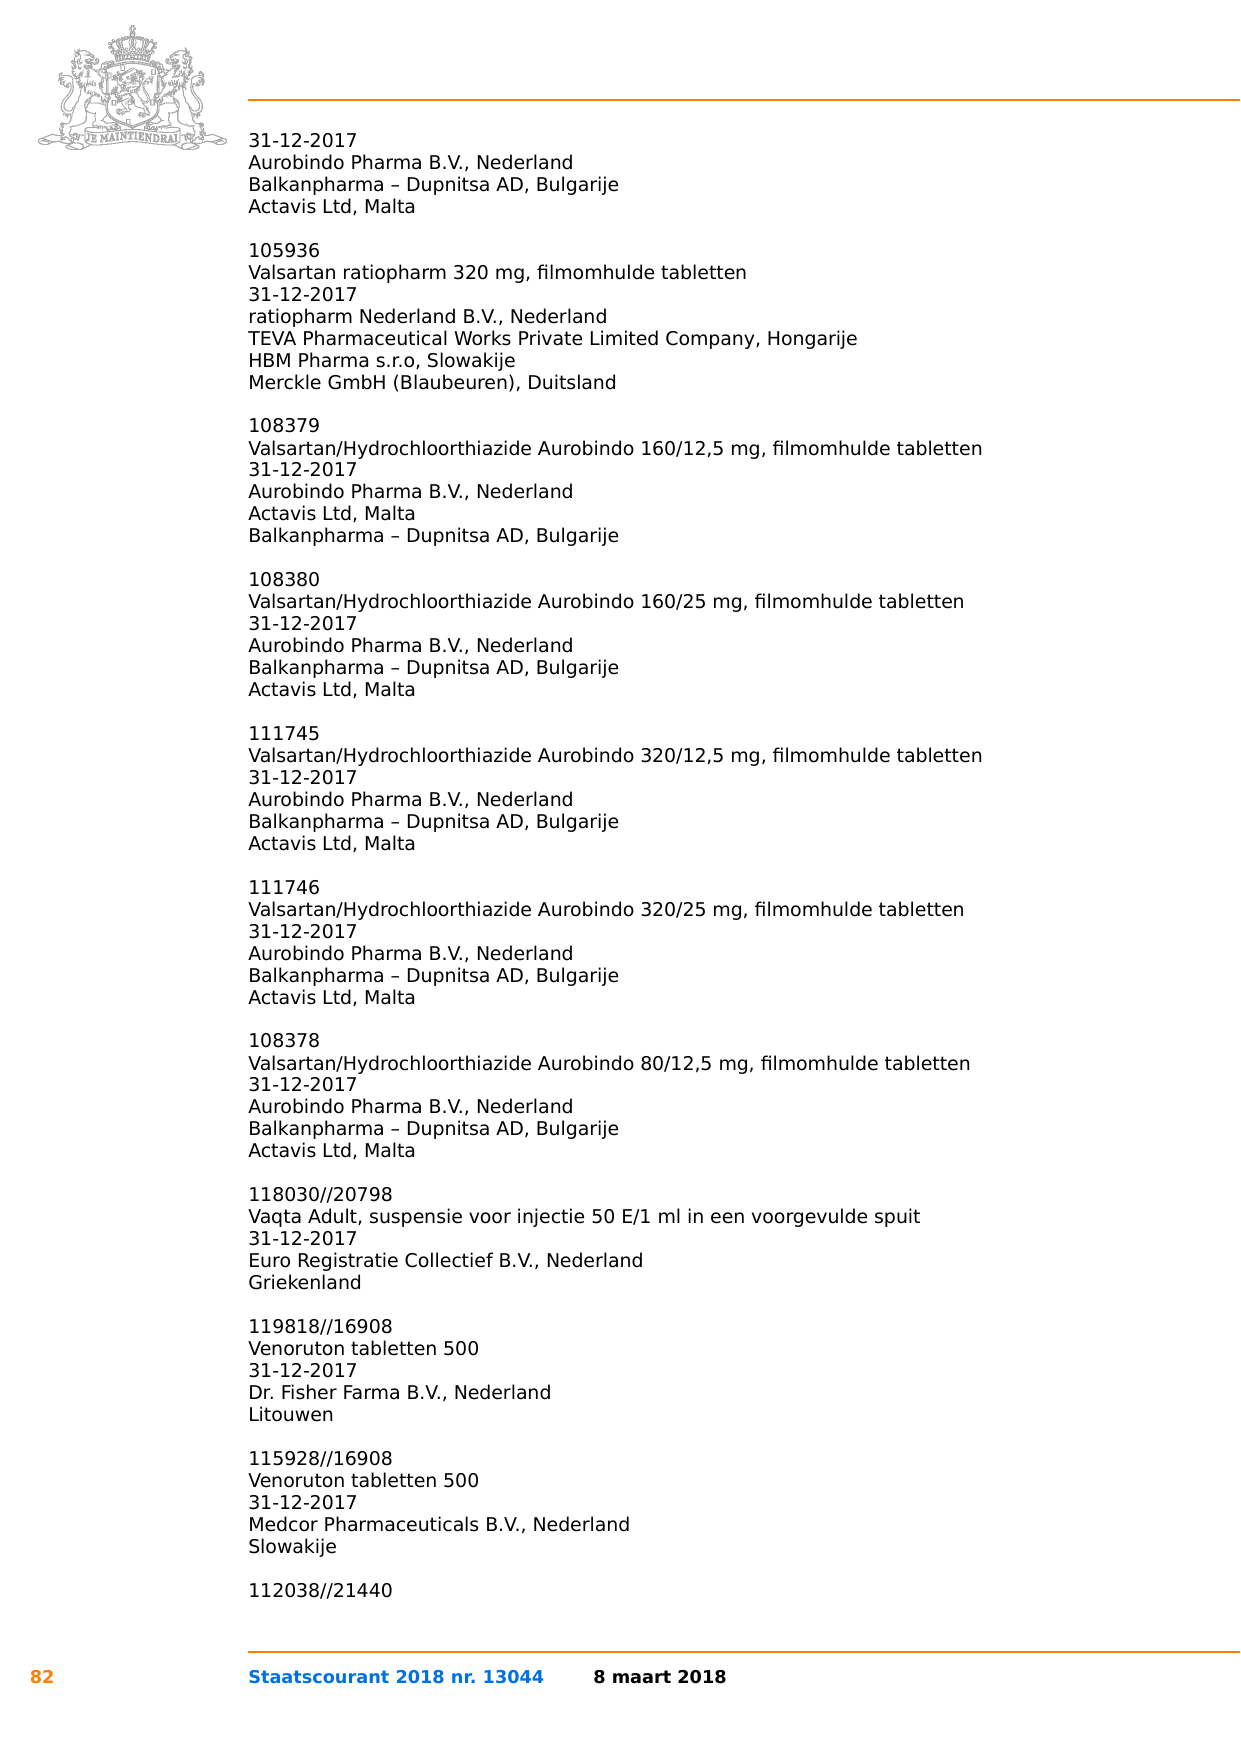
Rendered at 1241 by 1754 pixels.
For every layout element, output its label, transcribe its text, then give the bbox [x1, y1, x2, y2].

text Balkanpharma – Dupnitsa AD, Bulgarije [248, 657, 1163, 679]
text Aurobindo Pharma B.V., Nederland [248, 152, 1163, 174]
text Valsartan ratiopharm 320 mg, filmomhulde tabletten [248, 262, 1163, 284]
text 31-12-2017 [248, 130, 1163, 152]
text Valsartan/Hydrochloorthiazide Aurobindo 320/25 mg, filmomhulde tabletten [248, 899, 1163, 921]
picture [38, 25, 227, 150]
text 108378 [248, 1030, 1163, 1052]
text 112038//21440 [248, 1579, 1163, 1601]
text Valsartan/Hydrochloorthiazide Aurobindo 160/12,5 mg, filmomhulde tabletten [248, 437, 1163, 459]
text Aurobindo Pharma B.V., Nederland [248, 1096, 1163, 1118]
text Balkanpharma – Dupnitsa AD, Bulgarije [248, 525, 1163, 547]
text Actavis Ltd, Malta [248, 679, 1163, 701]
text 31-12-2017 [248, 1228, 1163, 1250]
text Valsartan/Hydrochloorthiazide Aurobindo 160/25 mg, filmomhulde tabletten [248, 591, 1163, 613]
text 31-12-2017 [248, 284, 1163, 306]
text 31-12-2017 [248, 1074, 1163, 1096]
text Litouwen [248, 1404, 1163, 1426]
text Balkanpharma – Dupnitsa AD, Bulgarije [248, 174, 1163, 196]
text Actavis Ltd, Malta [248, 833, 1163, 855]
text Venoruton tabletten 500 [248, 1338, 1163, 1360]
text 118030//20798 [248, 1184, 1163, 1206]
text Griekenland [248, 1272, 1163, 1294]
text Aurobindo Pharma B.V., Nederland [248, 943, 1163, 964]
text ratiopharm Nederland B.V., Nederland [248, 306, 1163, 328]
text Dr. Fisher Farma B.V., Nederland [248, 1382, 1163, 1404]
text 105936 [248, 240, 1163, 262]
text Aurobindo Pharma B.V., Nederland [248, 635, 1163, 657]
text Actavis Ltd, Malta [248, 987, 1163, 1008]
text 31-12-2017 [248, 1360, 1163, 1382]
text Merckle GmbH (Blaubeuren), Duitsland [248, 372, 1163, 393]
text Balkanpharma – Dupnitsa AD, Bulgarije [248, 811, 1163, 833]
text 115928//16908 [248, 1448, 1163, 1470]
text 31-12-2017 [248, 613, 1163, 635]
text Aurobindo Pharma B.V., Nederland [248, 481, 1163, 503]
text 119818//16908 [248, 1316, 1163, 1338]
text TEVA Pharmaceutical Works Private Limited Company, Hongarije [248, 328, 1163, 349]
text Actavis Ltd, Malta [248, 503, 1163, 525]
text 31-12-2017 [248, 1492, 1163, 1514]
text Vaqta Adult, suspensie voor injectie 50 E/1 ml in een voorgevulde spuit [248, 1206, 1163, 1228]
text Euro Registratie Collectief B.V., Nederland [248, 1250, 1163, 1272]
text Actavis Ltd, Malta [248, 196, 1163, 218]
text 111745 [248, 723, 1163, 745]
text Valsartan/Hydrochloorthiazide Aurobindo 80/12,5 mg, filmomhulde tabletten [248, 1052, 1163, 1074]
text 111746 [248, 877, 1163, 899]
text 108380 [248, 569, 1163, 591]
text HBM Pharma s.r.o, Slowakije [248, 349, 1163, 372]
text Actavis Ltd, Malta [248, 1140, 1163, 1162]
text 31-12-2017 [248, 459, 1163, 481]
text Slowakije [248, 1536, 1163, 1558]
text 31-12-2017 [248, 767, 1163, 789]
text 108379 [248, 415, 1163, 437]
text Venoruton tabletten 500 [248, 1470, 1163, 1492]
text Medcor Pharmaceuticals B.V., Nederland [248, 1514, 1163, 1536]
text Balkanpharma – Dupnitsa AD, Bulgarije [248, 1118, 1163, 1140]
text Balkanpharma – Dupnitsa AD, Bulgarije [248, 964, 1163, 987]
text Aurobindo Pharma B.V., Nederland [248, 789, 1163, 811]
text 31-12-2017 [248, 921, 1163, 943]
text Valsartan/Hydrochloorthiazide Aurobindo 320/12,5 mg, filmomhulde tabletten [248, 745, 1163, 767]
